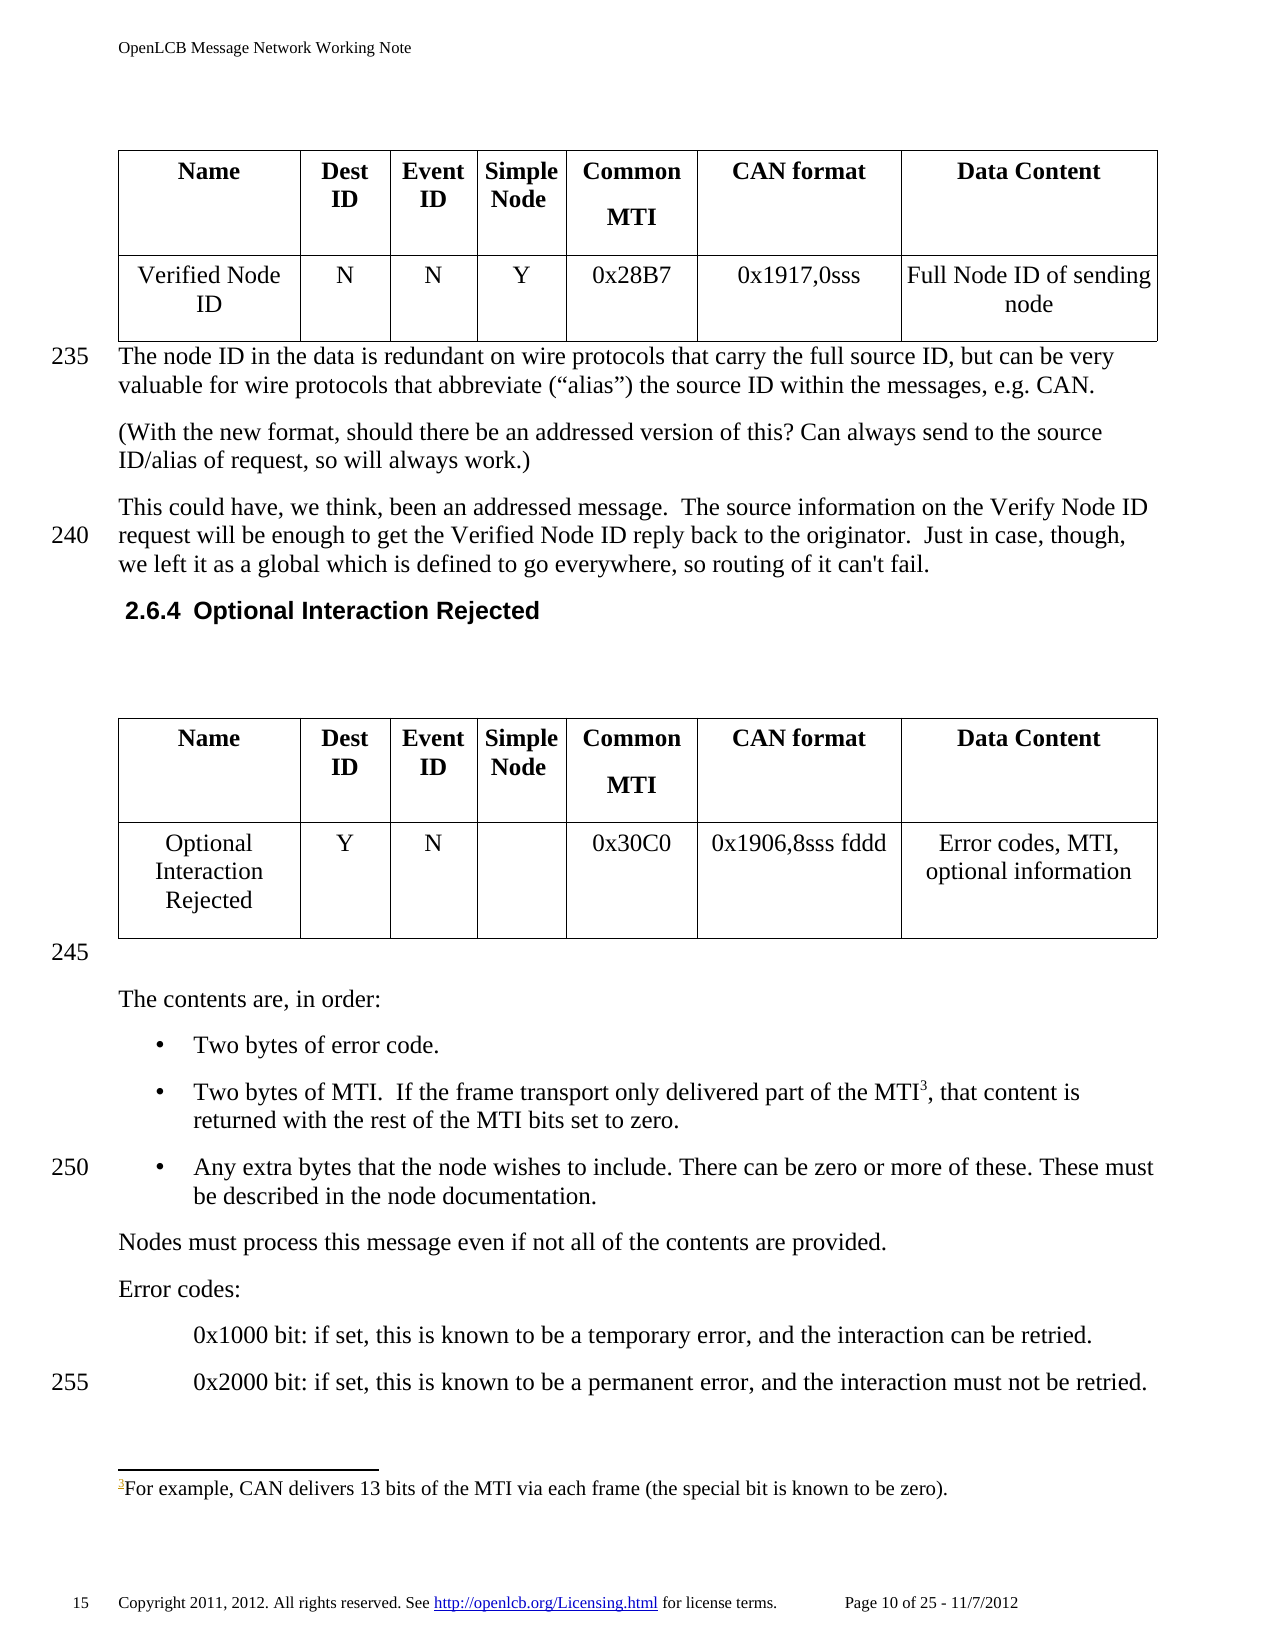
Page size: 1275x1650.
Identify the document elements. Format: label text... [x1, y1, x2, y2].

text The node ID in the data is redundant on wire protocols that carry the full source ID, but can be very valuable for wire protocols that abbreviate (“alias”) the source ID within the messages, e.g. CAN. [118, 342, 1157, 399]
table_header Event ID [391, 151, 477, 254]
table_cell Y [478, 256, 566, 341]
table_cell Optional Interaction Rejected [119, 823, 300, 937]
table_header Event ID [391, 719, 477, 822]
table_cell [478, 823, 566, 937]
table_header CAN format [698, 151, 901, 254]
table_header Dest ID [301, 719, 390, 822]
text 0x1000 bit: if set, this is known to be a temporary error, and the interaction can be retried. [193, 1320, 1157, 1349]
table_header Dest ID [301, 151, 390, 254]
table_header Name [119, 151, 300, 254]
list For example, CAN delivers 13 bits of the MTI via each frame (the special bit is known to be zero). [118, 1476, 1157, 1500]
table_cell N [391, 256, 477, 341]
table_cell N [301, 256, 390, 341]
list Any extra bytes that the node wishes to include. There can be zero or more of these. These must be described in the node documentation. [156, 1152, 1157, 1209]
list Two bytes of MTI. If the frame transport only delivered part of the MTI, that content is returned with the rest of the MTI bits set to zero. [156, 1077, 1157, 1134]
table_cell 0x28B7 [567, 256, 697, 341]
table_cell N [391, 823, 477, 937]
table_cell 0x1917,0sss [698, 256, 901, 341]
table_header Simple Node [478, 151, 566, 254]
table_cell 0x1906,8sss fddd [698, 823, 901, 937]
table_cell Error codes, MTI, optional information [902, 823, 1157, 937]
table_header Data Content [902, 151, 1157, 254]
table_cell 0x30C0 [567, 823, 697, 937]
text 0x2000 bit: if set, this is known to be a permanent error, and the interaction must not be retried. [193, 1367, 1157, 1395]
subtitle Optional Interaction Rejected [118, 596, 1157, 624]
text Error codes: [118, 1274, 1157, 1302]
table_cell Verified Node ID [119, 256, 300, 341]
table_header Common MTI [567, 719, 697, 822]
table_header Simple Node [478, 719, 566, 822]
text Nodes must process this message even if not all of the contents are provided. [118, 1227, 1157, 1256]
list Two bytes of error code. [156, 1030, 1157, 1059]
text The contents are, in order: [118, 984, 1157, 1013]
table_cell Y [301, 823, 390, 937]
table_header Data Content [902, 719, 1157, 822]
table_header CAN format [698, 719, 901, 822]
table_header Name [119, 719, 300, 822]
text This could have, we think, been an addressed message. The source information on the Verify Node ID request will be enough to get the Verified Node ID reply back to the originator. Just in case, though, we left it as a global which is defined to go everywhere, so routing of it can't fail. [118, 492, 1157, 578]
table_cell Full Node ID of sending node [902, 256, 1157, 341]
table_header Common MTI [567, 151, 697, 254]
text (With the new format, should there be an addressed version of this? Can always send to the source ID/alias of request, so will always work.) [118, 417, 1157, 474]
